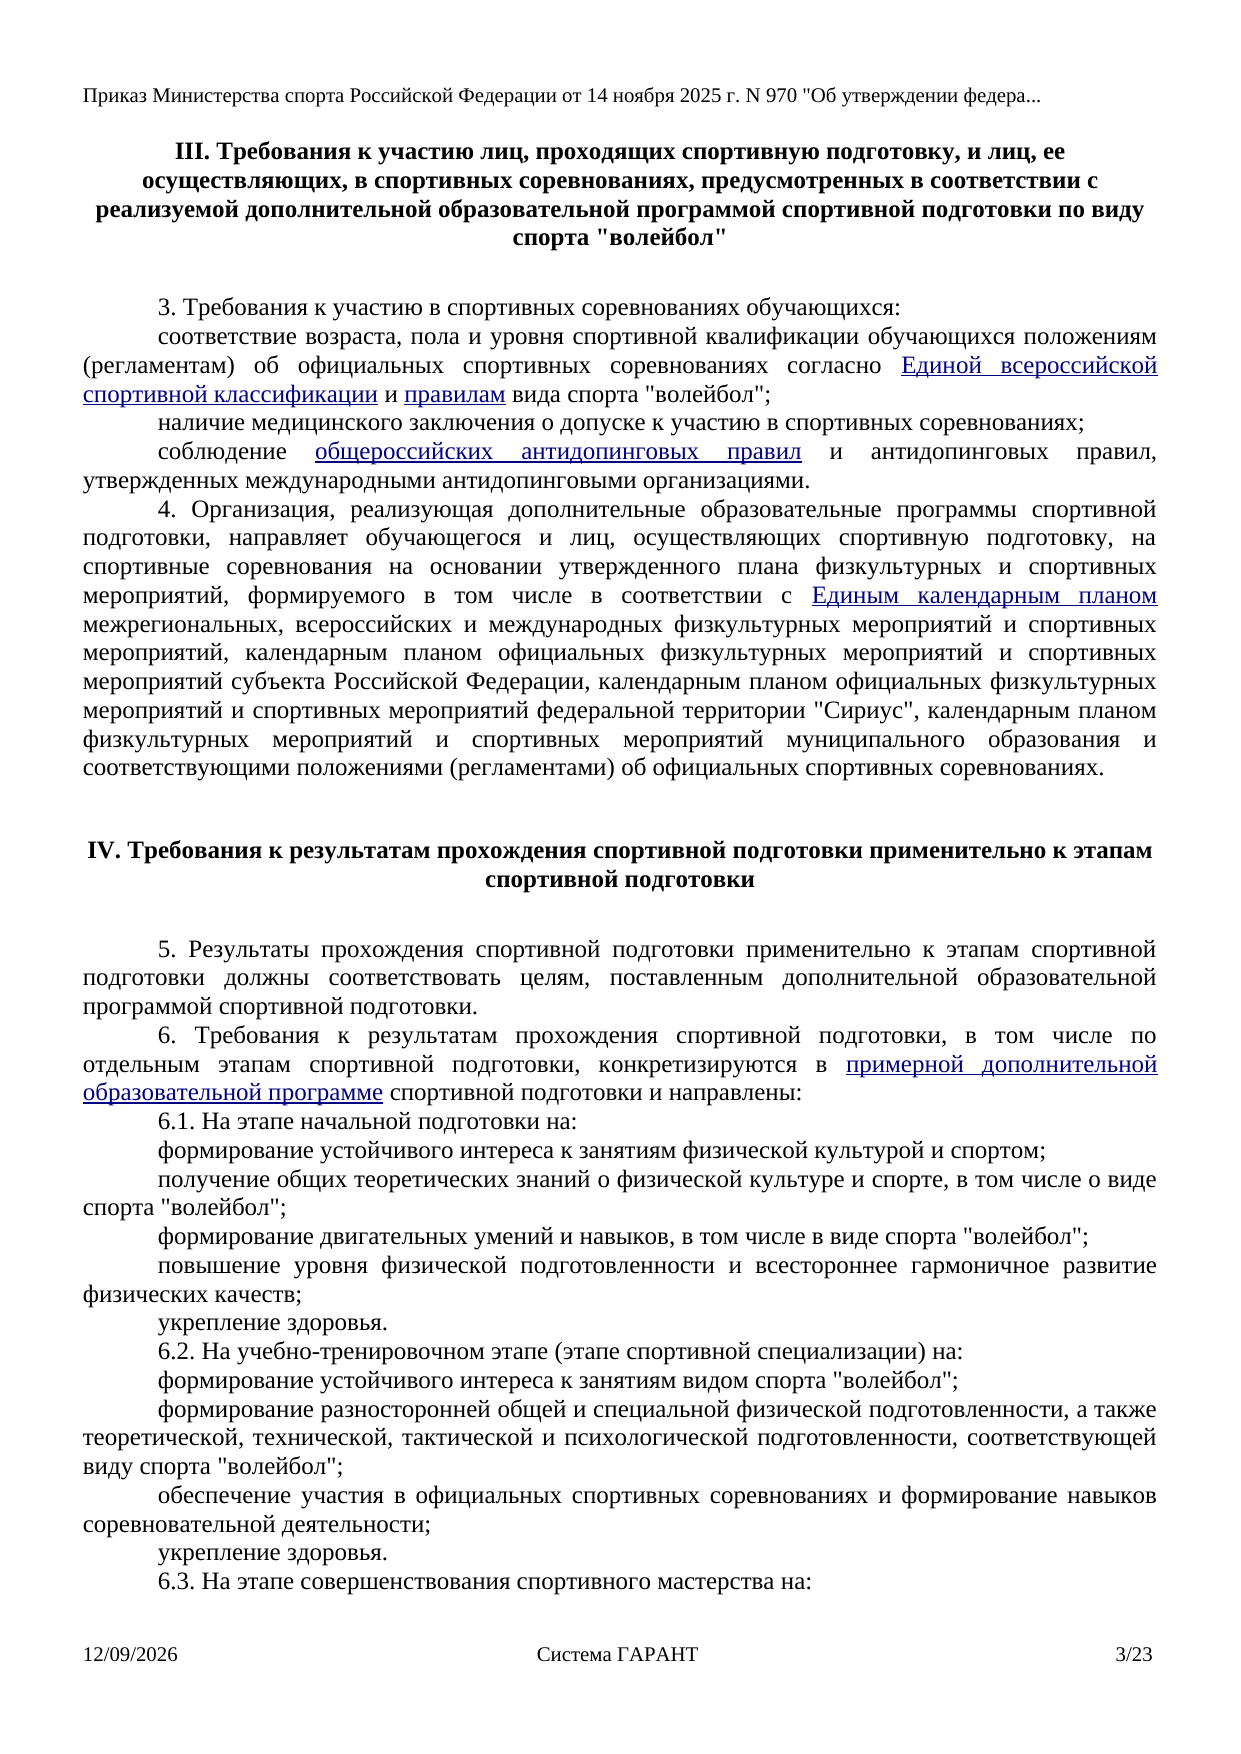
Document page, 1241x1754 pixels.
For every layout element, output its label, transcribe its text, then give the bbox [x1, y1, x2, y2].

text получение общих теоретических знаний о физической культуре и спорте, в том числе о виде спорта "волейбол"; [83, 1164, 1157, 1221]
text формирование устойчивого интереса к занятиям физической культурой и спортом; [83, 1135, 1157, 1164]
text повышение уровня физической подготовленности и всестороннее гармоничное развитие физических качеств; [83, 1250, 1157, 1307]
text формирование разносторонней общей и специальной физической подготовленности, а также теоретической, технической, тактической и психологической подготовленности, соответствующей виду спорта "волейбол"; [83, 1394, 1157, 1480]
text 6.1. На этапе начальной подготовки на: [83, 1106, 1157, 1135]
text наличие медицинского заключения о допуске к участию в спортивных соревнованиях; [83, 407, 1157, 436]
text 6. Требования к результатам прохождения спортивной подготовки, в том числе по отдельным этапам спортивной подготовки, конкретизируются в примерной дополнительной образовательной программе спортивной подготовки и направлены: [83, 1020, 1157, 1106]
text 6.3. На этапе совершенствования спортивного мастерства на: [83, 1566, 1157, 1595]
text 3. Требования к участию в спортивных соревнованиях обучающихся: [83, 292, 1157, 321]
text 6.2. На учебно-тренировочном этапе (этапе спортивной специализации) на: [83, 1336, 1157, 1365]
text соответствие возраста, пола и уровня спортивной квалификации обучающихся положениям (регламентам) об официальных спортивных соревнованиях согласно Единой всероссийской спортивной классификации и правилам вида спорта "волейбол"; [83, 321, 1157, 407]
text 5. Результаты прохождения спортивной подготовки применительно к этапам спортивной подготовки должны соответствовать целям, поставленным дополнительной образовательной программой спортивной подготовки. [83, 934, 1157, 1020]
text соблюдение общероссийских антидопинговых правил и антидопинговых правил, утвержденных международными антидопинговыми организациями. [83, 436, 1157, 494]
text формирование устойчивого интереса к занятиям видом спорта "волейбол"; [83, 1365, 1157, 1394]
text 4. Организация, реализующая дополнительные образовательные программы спортивной подготовки, направляет обучающегося и лиц, осуществляющих спортивную подготовку, на спортивные соревнования на основании утвержденного плана физкультурных и спортивных мероприятий, формируемого в том числе в соответствии с Единым календарным планом межрегиональных, всероссийских и международных физкультурных мероприятий и спортивных мероприятий, календарным планом официальных физкультурных мероприятий и спортивных мероприятий субъекта Российской Федерации, календарным планом официальных физкультурных мероприятий и спортивных мероприятий федеральной территории "Сириус", календарным планом физкультурных мероприятий и спортивных мероприятий муниципального образования и соответствующими положениями (регламентами) об официальных спортивных соревнованиях. [83, 494, 1157, 781]
subtitle III. Требования к участию лиц, проходящих спортивную подготовку, и лиц, ее осуществляющих, в спортивных соревнованиях, предусмотренных в соответствии с реализуемой дополнительной образовательной программой спортивной подготовки по виду спорта "волейбол" [83, 136, 1157, 251]
subtitle IV. Требования к результатам прохождения спортивной подготовки применительно к этапам спортивной подготовки [83, 835, 1157, 892]
text укрепление здоровья. [83, 1537, 1157, 1566]
text укрепление здоровья. [83, 1307, 1157, 1336]
text формирование двигательных умений и навыков, в том числе в виде спорта "волейбол"; [83, 1221, 1157, 1250]
text обеспечение участия в официальных спортивных соревнованиях и формирование навыков соревновательной деятельности; [83, 1480, 1157, 1537]
